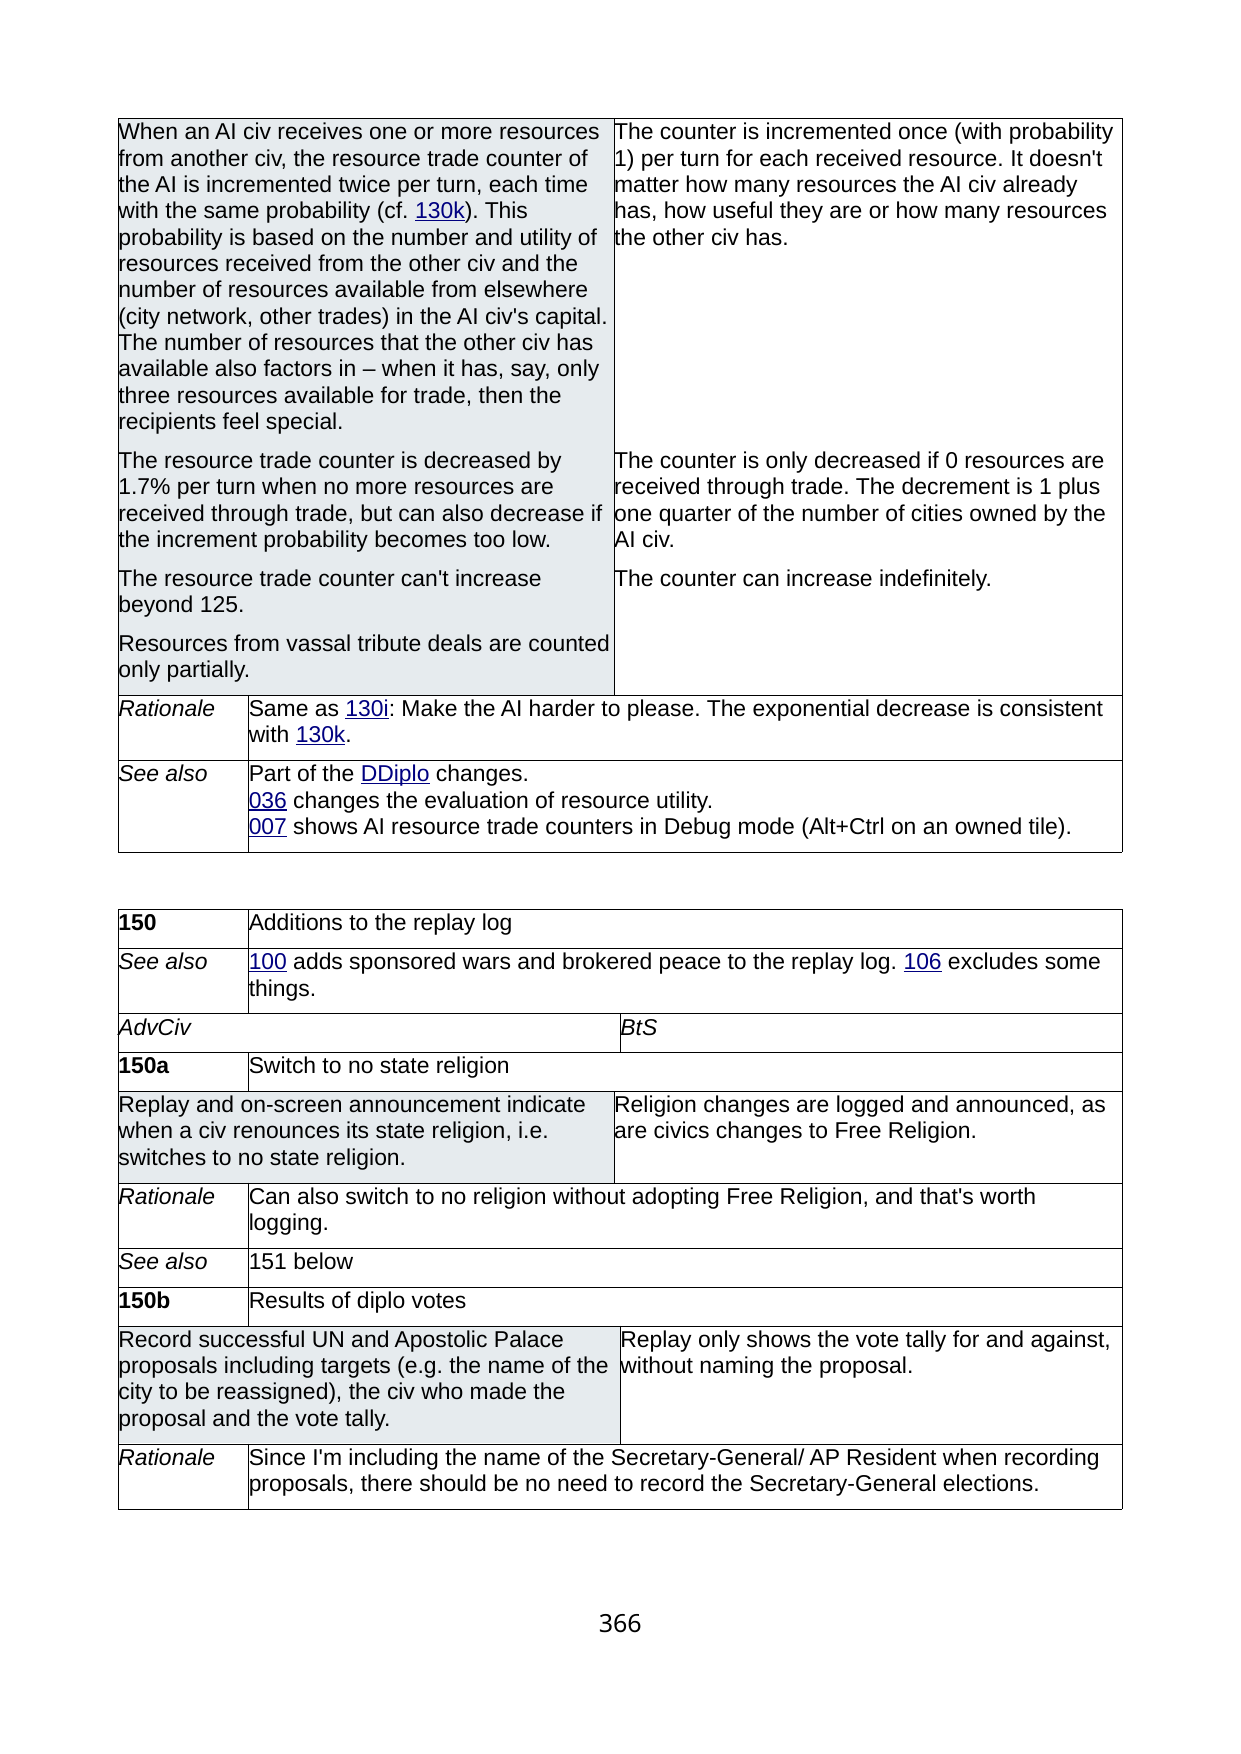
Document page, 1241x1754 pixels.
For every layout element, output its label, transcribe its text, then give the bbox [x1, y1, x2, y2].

table_cell 150b [119, 1288, 248, 1326]
table_cell 100 adds sponsored wars and brokered peace to the replay log. 106 excludes some things. [249, 949, 1122, 1013]
table_cell See also [119, 1249, 248, 1287]
table_cell AdvCiv [119, 1014, 620, 1052]
table_cell Can also switch to no religion without adopting Free Religion, and that's worth logging. [249, 1184, 1122, 1248]
table_cell Results of diplo votes [249, 1288, 1122, 1326]
table_cell When an AI civ receives one or more resources from another civ, the resource trade counter of the AI is incremented twice per turn, each time with the same probability (cf. 130k). This probability is based on the number and utility of resources received from the other civ and the number of resources available from elsewhere (city network, other trades) in the AI civ's capital. The number of resources that the other civ has available also factors in – when it has, say, only three resources available for trade, then the recipients feel special. The resource trade counter is decreased by 1.7% per turn when no more resources are received through trade, but can also decrease if the increment probability becomes too low. The resource trade counter can't increase beyond 125. Resources from vassal tribute deals are counted only partially. [119, 119, 614, 695]
table_cell Rationale [119, 696, 248, 760]
table_cell Religion changes are logged and announced, as are civics changes to Free Religion. [615, 1092, 1122, 1183]
table_cell Replay only shows the vote tally for and against, without naming the proposal. [621, 1327, 1122, 1443]
table_cell Rationale [119, 1184, 248, 1248]
table_cell Replay and on-screen announcement indicate when a civ renounces its state religion, i.e. switches to no state religion. [119, 1092, 614, 1183]
table_cell See also [119, 761, 248, 852]
table_cell See also [119, 949, 248, 1013]
table_cell Switch to no state religion [249, 1053, 1122, 1091]
table_cell Record successful UN and Apostolic Palace proposals including targets (e.g. the name of the city to be reassigned), the civ who made the proposal and the vote tally. [119, 1327, 620, 1443]
table_cell Rationale [119, 1445, 248, 1509]
table_cell Part of the DDiplo changes. 036 changes the evaluation of resource utility. 007 shows AI resource trade counters in Debug mode (Alt+Ctrl on an owned tile). [249, 761, 1122, 852]
table_cell The counter is incremented once (with probability 1) per turn for each received resource. It doesn't matter how many resources the AI civ already has, how useful they are or how many resources the other civ has. The counter is only decreased if 0 resources are received through trade. The decrement is 1 plus one quarter of the number of cities owned by the AI civ. The counter can increase indefinitely. [615, 119, 1122, 695]
table_header 150 [119, 910, 248, 948]
table_cell 150a [119, 1053, 248, 1091]
table_cell 151 below [249, 1249, 1122, 1287]
table_cell Since I'm including the name of the Secretary-General/ AP Resident when recording proposals, there should be no need to record the Secretary-General elections. [249, 1445, 1122, 1509]
table_cell BtS [621, 1014, 1122, 1052]
table_cell Same as 130i: Make the AI harder to please. The exponential decrease is consistent with 130k. [249, 696, 1122, 760]
table_header Additions to the replay log [249, 910, 1122, 948]
